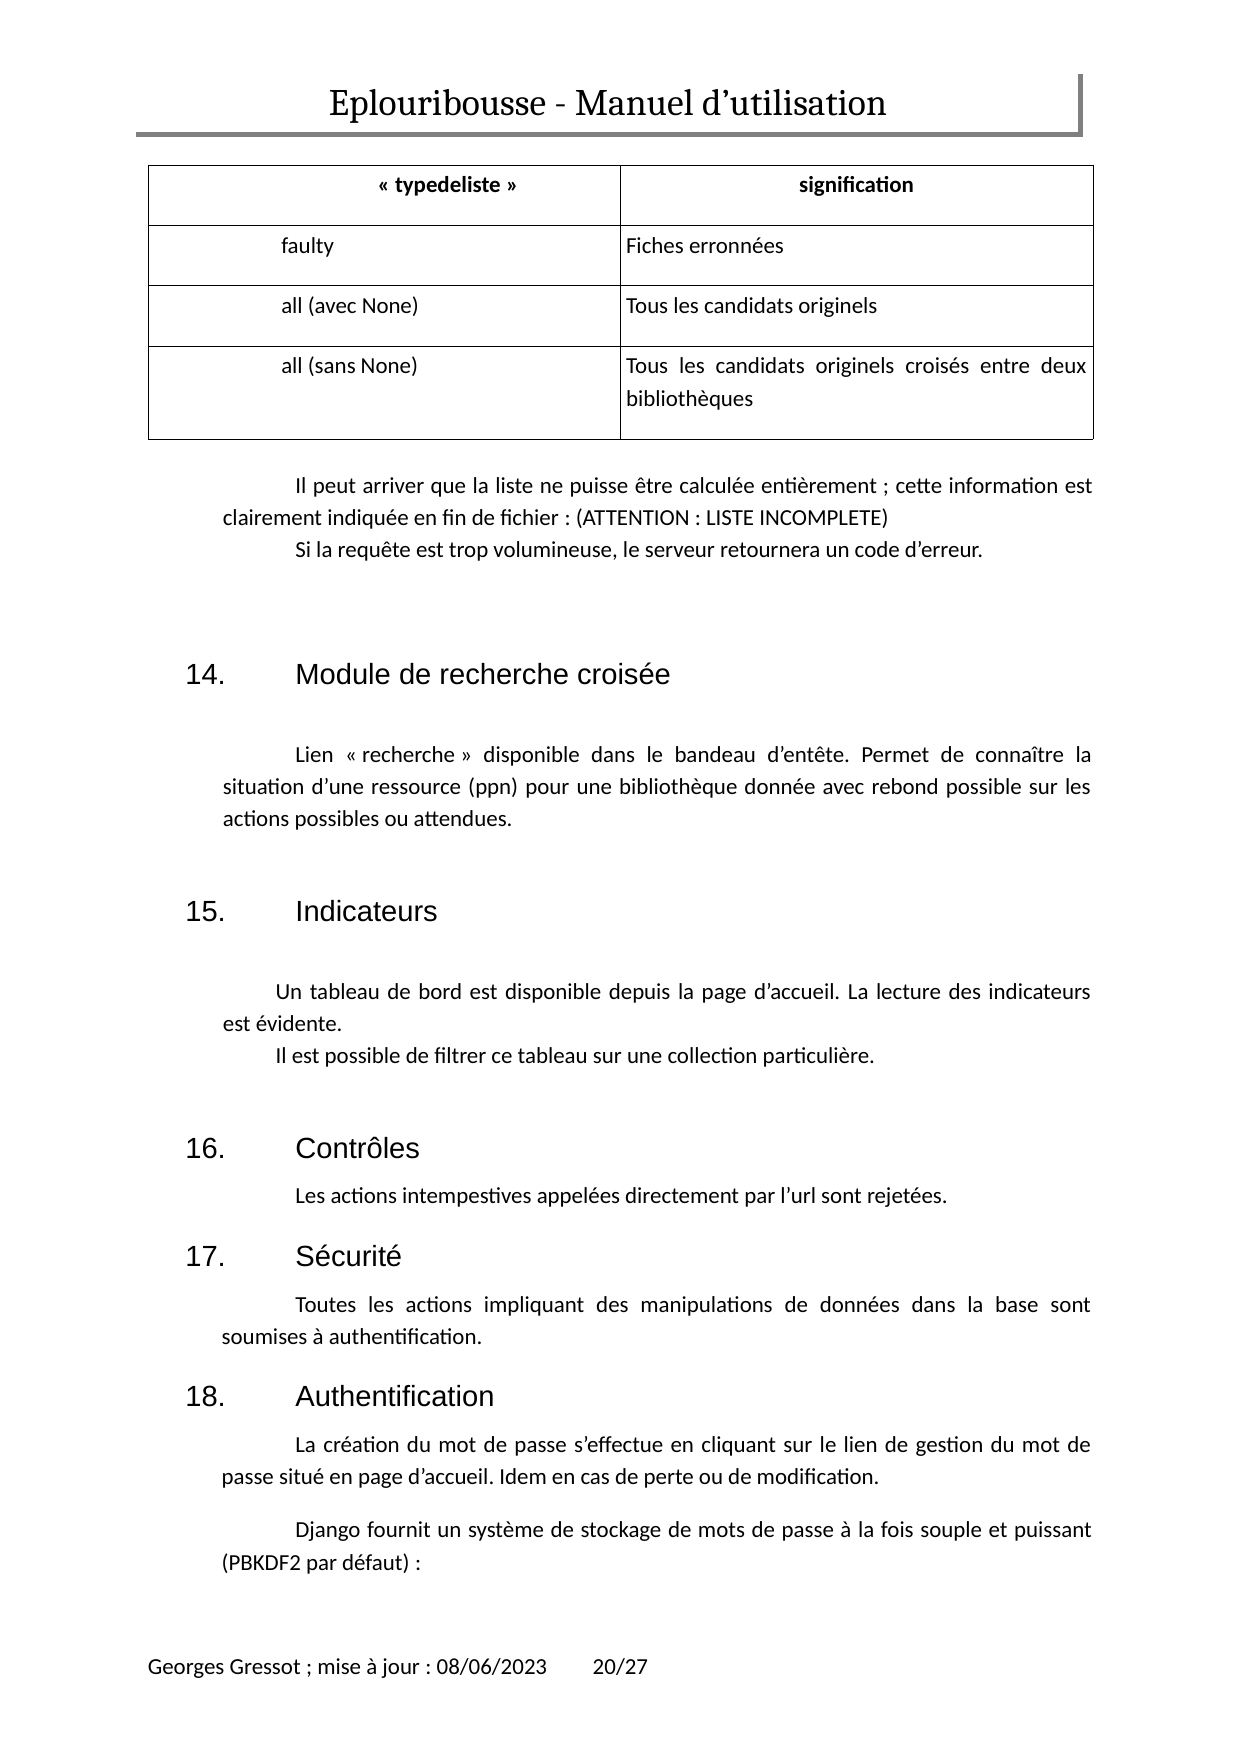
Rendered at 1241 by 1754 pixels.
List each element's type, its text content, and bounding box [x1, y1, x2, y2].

subtitle Module de recherche croisée [185, 657, 1093, 690]
table_cell all (sans None) [149, 347, 620, 438]
text Django fournit un système de stockage de mots de passe à la fois souple et puissant (PBKDF2 par défaut) : [221, 1516, 1093, 1576]
text Les actions intempestives appelées directement par l’url sont rejetées. [221, 1182, 1093, 1210]
list Un tableau de bord est disponible depuis la page d’accueil. La lecture des indicateurs est évidente. [223, 977, 1093, 1037]
table_cell faulty [149, 226, 620, 285]
subtitle Sécurité [185, 1239, 1093, 1272]
table_cell Tous les candidats originels croisés entre deux bibliothèques [621, 347, 1093, 438]
table_cell Fiches erronnées [621, 226, 1093, 285]
table_header « typedeliste » [149, 166, 620, 225]
list Il peut arriver que la liste ne puisse être calculée entièrement ; cette information est clairement indiquée en fin de fichier : (ATTENTION : LISTE INCOMPLETE) [223, 471, 1093, 531]
text Toutes les actions impliquant des manipulations de données dans la base sont soumises à authentification. [221, 1290, 1093, 1350]
subtitle Indicateurs [185, 894, 1093, 927]
table_header signification [621, 166, 1093, 225]
list Si la requête est trop volumineuse, le serveur retournera un code d’erreur. [223, 535, 1093, 563]
text La création du mot de passe s’effectue en cliquant sur le lien de gestion du mot de passe situé en page d’accueil. Idem en cas de perte ou de modification. [221, 1430, 1093, 1491]
table_cell Tous les candidats originels [621, 286, 1093, 346]
subtitle Contrôles [185, 1131, 1093, 1164]
table_cell all (avec None) [149, 286, 620, 346]
list Il est possible de filtrer ce tableau sur une collection particulière. [223, 1041, 1093, 1069]
list Lien « recherche » disponible dans le bandeau d’entête. Permet de connaître la situation d’une ressource (ppn) pour une bibliothèque donnée avec rebond possible sur les actions possibles ou attendues. [223, 740, 1093, 832]
subtitle Authentification [185, 1379, 1093, 1413]
